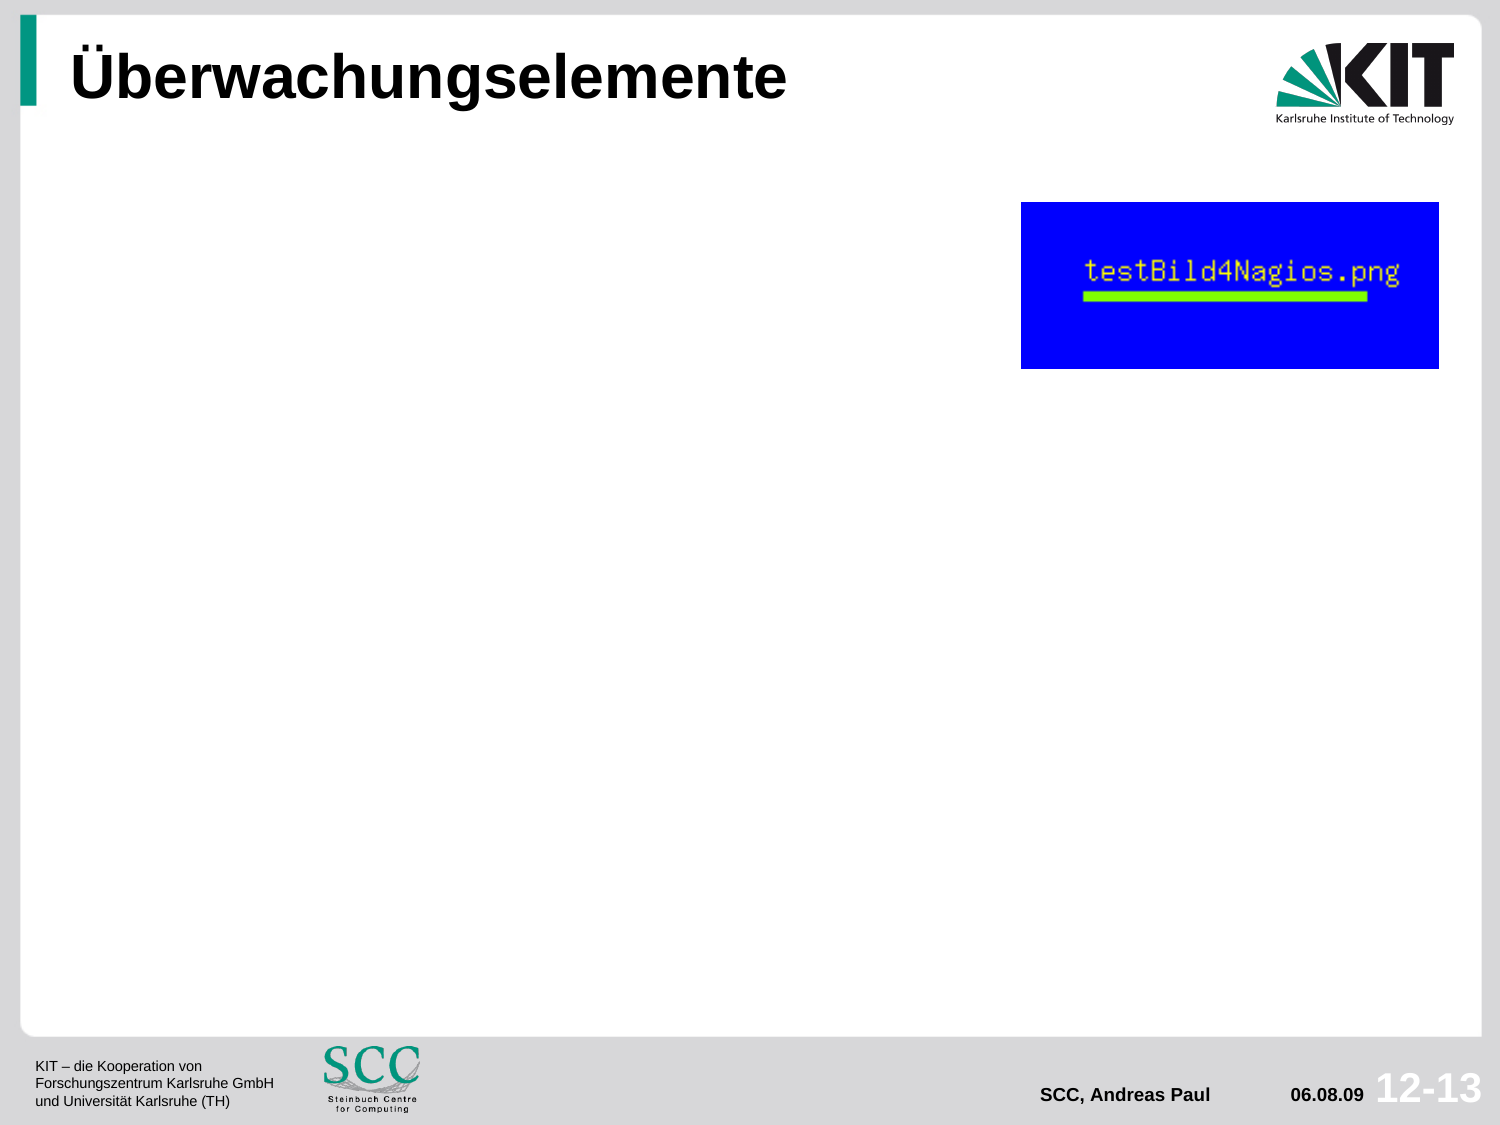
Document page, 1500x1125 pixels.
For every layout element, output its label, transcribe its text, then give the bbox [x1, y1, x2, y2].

title Überwachungselemente [70, 0, 1126, 150]
picture [0, 0, 1500, 1125]
